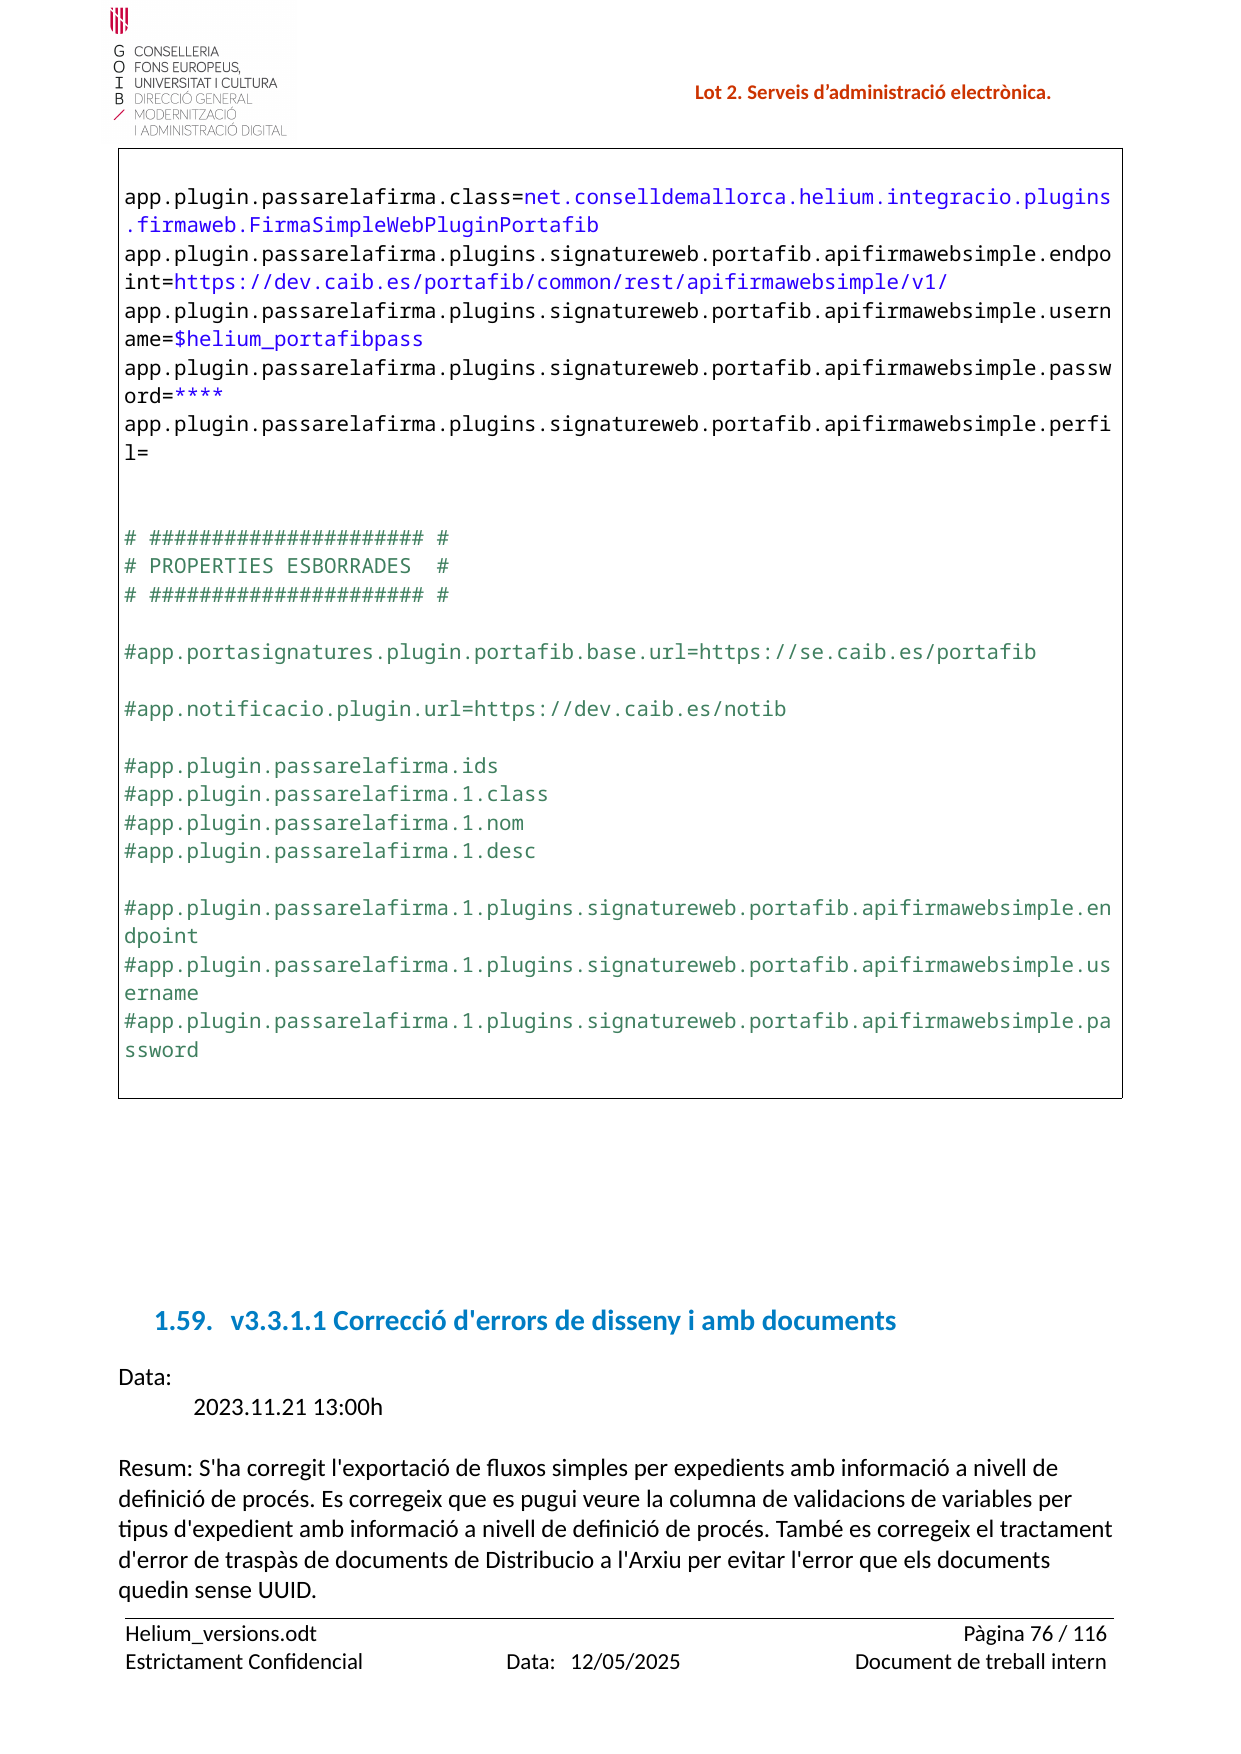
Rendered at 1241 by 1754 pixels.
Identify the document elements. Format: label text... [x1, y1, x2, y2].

text Resum: S'ha corregit l'exportació de fluxos simples per expedients amb informació a nivell de definició de procés. Es corregeix que es pugui veure la columna de validacions de variables per tipus d'expedient amb informació a nivell de definició de procés. També es corregeix el tractament d'error de traspàs de documents de Distribucio a l'Arxiu per evitar l'error que els documents quedin sense UUID. [118, 1452, 1122, 1605]
text 2023.11.21 13:00h [118, 1391, 1122, 1422]
table_header app.plugin.passarelafirma.class=net.conselldemallorca.helium.integracio.plugins.firmaweb.FirmaSimpleWebPluginPortafib app.plugin.passarelafirma.plugins.signatureweb.portafib.apifirmawebsimple.endpoint=https://dev.caib.es/portafib/common/rest/apifirmawebsimple/v1/ app.plugin.passarelafirma.plugins.signatureweb.portafib.apifirmawebsimple.username=$helium_portafibpass app.plugin.passarelafirma.plugins.signatureweb.portafib.apifirmawebsimple.password=**** app.plugin.passarelafirma.plugins.signatureweb.portafib.apifirmawebsimple.perfil= # ###################### # # PROPERTIES ESBORRADES # # ###################### # #app.portasignatures.plugin.portafib.base.url=https://se.caib.es/portafib #app.notificacio.plugin.url=https://dev.caib.es/notib #app.plugin.passarelafirma.ids #app.plugin.passarelafirma.1.class #app.plugin.passarelafirma.1.nom #app.plugin.passarelafirma.1.desc #app.plugin.passarelafirma.1.plugins.signatureweb.portafib.apifirmawebsimple.endpoint #app.plugin.passarelafirma.1.plugins.signatureweb.portafib.apifirmawebsimple.username #app.plugin.passarelafirma.1.plugins.signatureweb.portafib.apifirmawebsimple.password [119, 149, 1122, 1098]
picture [100, 0, 297, 144]
text Data: [118, 1361, 1122, 1391]
subtitle v3.3.1.1 Correcció d'errors de disseny i amb documents [153, 1302, 1122, 1337]
